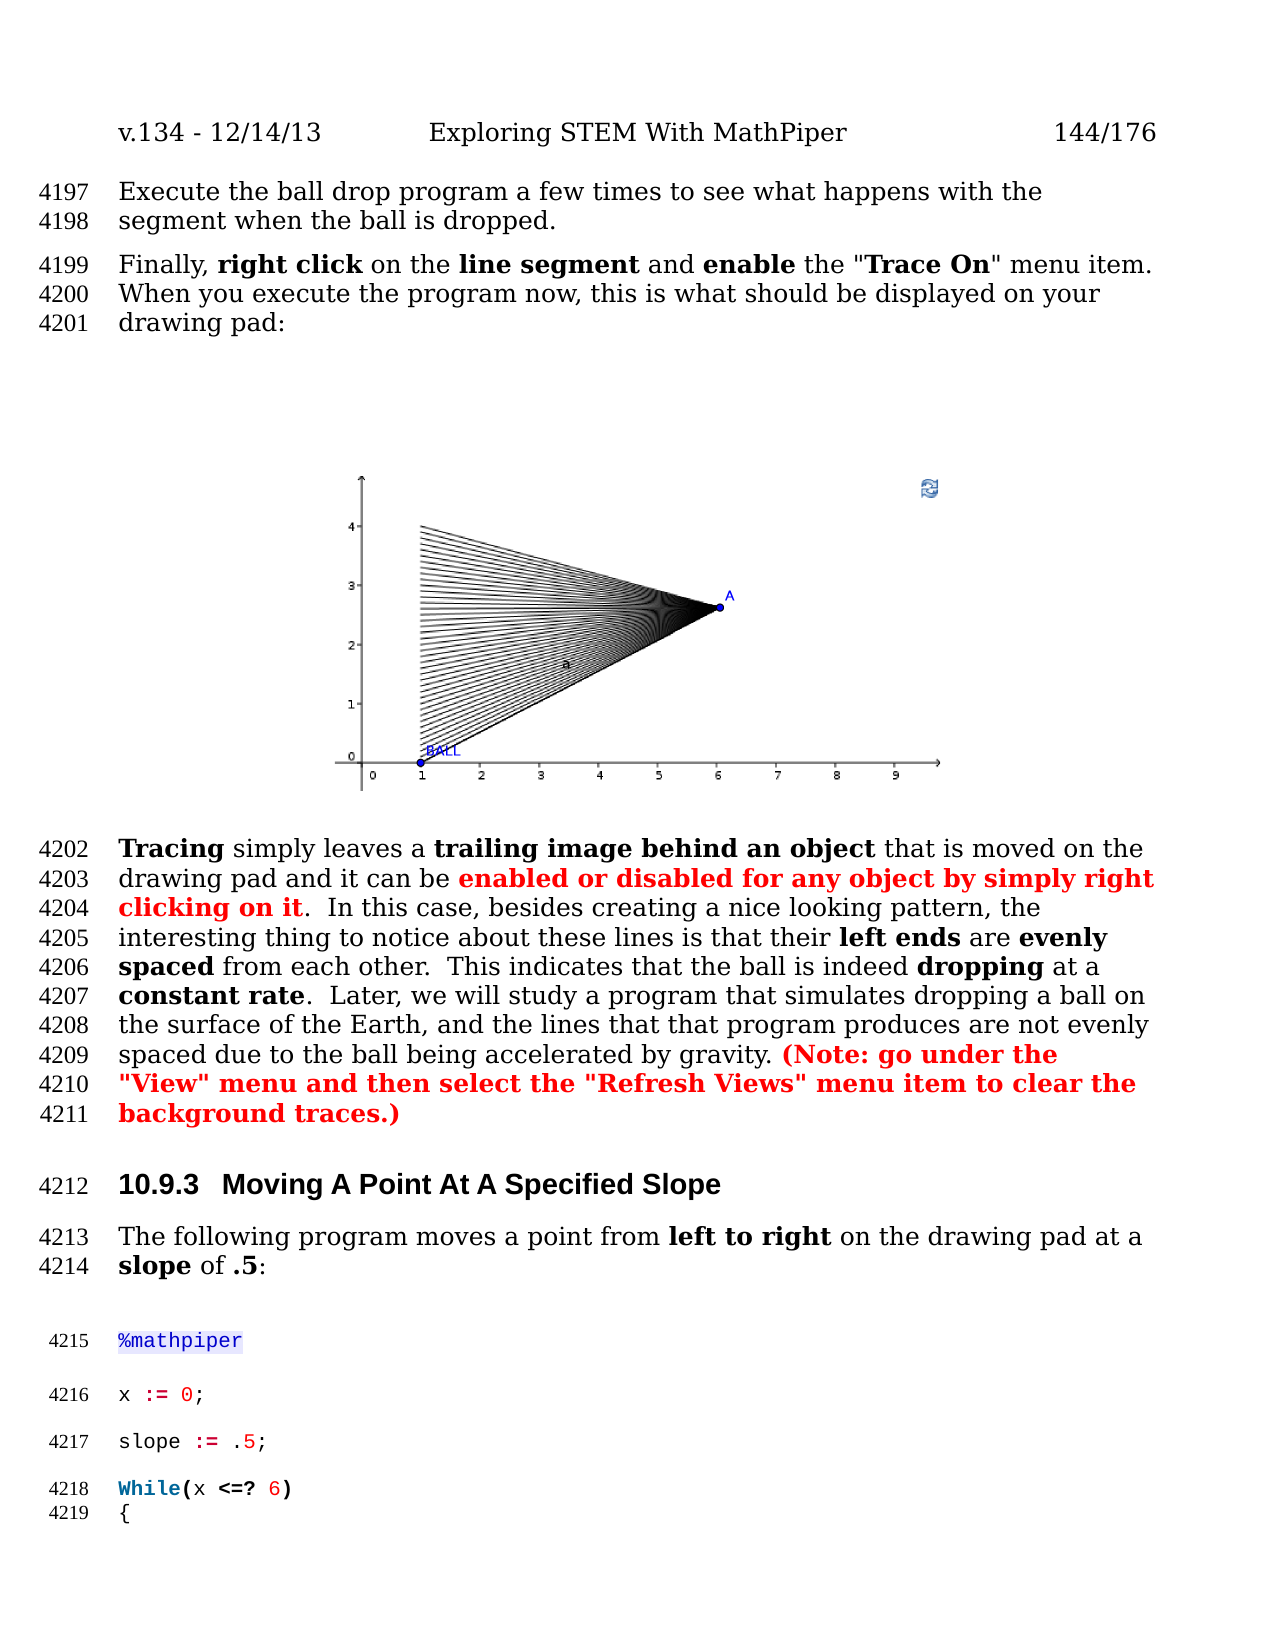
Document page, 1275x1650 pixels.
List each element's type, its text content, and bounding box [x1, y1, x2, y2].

text While(x <=? 6) [118, 1478, 1157, 1502]
subtitle Moving A Point At A Specified Slope [118, 1167, 1157, 1201]
text { [118, 1502, 1157, 1526]
text Execute the ball drop program a few times to see what happens with the segment when the ball is dropped. [118, 177, 1157, 235]
text slope := .5; [118, 1431, 1157, 1454]
text x := 0; [118, 1384, 1157, 1407]
text Tracing simply leaves a trailing image behind an object that is moved on the drawing pad and it can be enabled or disabled for any object by simply right clicking on it. In this case, besides creating a nice looking pattern, the interesting thing to notice about these lines is that their left ends are evenly spaced from each other. This indicates that the ball is indeed dropping at a constant rate. Later, we will study a program that simulates dropping a ball on the surface of the Earth, and the lines that that program produces are not evenly spaced due to the ball being accelerated by gravity. (Note: go under the "View" menu and then select the "Refresh Views" menu item to clear the background traces.) [118, 834, 1157, 1128]
text Finally, right click on the line segment and enable the "Trace On" menu item. When you execute the program now, this is what should be displayed on your drawing pad: [118, 250, 1157, 338]
text %mathpiper [118, 1331, 1157, 1354]
text The following program moves a point from left to right on the drawing pad at a slope of .5: [118, 1222, 1157, 1280]
picture [334, 476, 941, 791]
